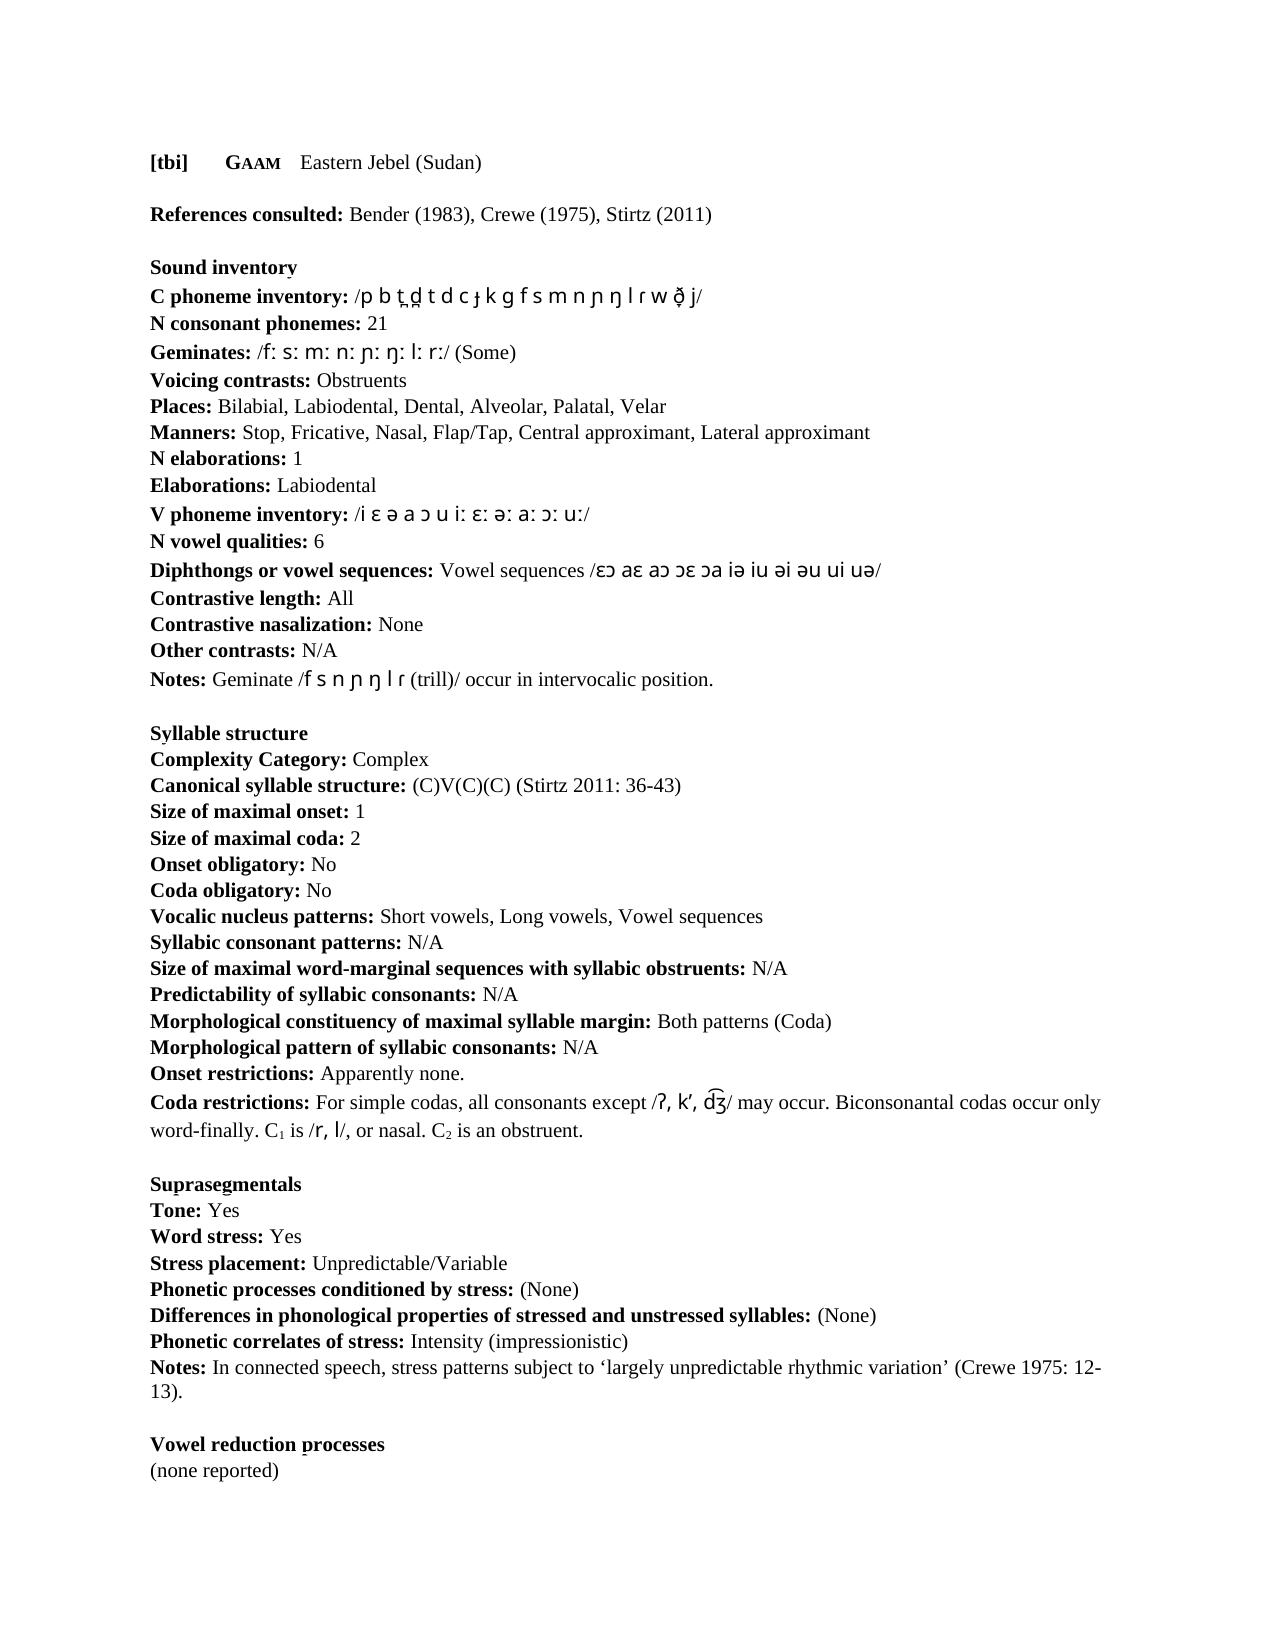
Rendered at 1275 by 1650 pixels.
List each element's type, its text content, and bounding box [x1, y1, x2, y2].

text Size of maximal coda: 2 [150, 826, 1125, 849]
text V phoneme inventory: /i ɛ ə a ɔ u iː ɛː əː aː ɔː uː/ [150, 499, 1125, 527]
text Diphthongs or vowel sequences: Vowel sequences /ɛɔ aɛ aɔ ɔɛ ɔa iə iu əi əu ui uə/ [150, 555, 1125, 584]
text Elaborations: Labiodental [150, 472, 1125, 497]
text C phoneme inventory: /p b t̪ d̪ t d c ɟ k ɡ f s m n ɲ ŋ l ɾ w ð̞ j/ [150, 281, 1125, 309]
text Onset restrictions: Apparently none. [150, 1061, 1125, 1085]
text References consulted: Bender (1983), Crewe (1975), Stirtz (2011) [150, 202, 1125, 226]
text Complexity Category: Complex [150, 747, 1125, 771]
text Coda restrictions: For simple codas, all consonants except /ʔ, k’, d͡ʒ/ may occur. Biconsonantal codas occur only word-finally. C1 is /r, l/, or nasal. C2 is an obstruent. [150, 1087, 1125, 1144]
text N elaborations: 1 [150, 446, 1125, 470]
text Size of maximal onset: 1 [150, 799, 1125, 823]
text Coda obligatory: No [150, 878, 1125, 902]
text Suprasegmentals [150, 1172, 1125, 1196]
text [tbi] Gaam Eastern Jebel (Sudan) [150, 150, 1125, 174]
text Word stress: Yes [150, 1224, 1125, 1248]
text Voicing contrasts: Obstruents [150, 368, 1125, 392]
text Stress placement: Unpredictable/Variable [150, 1251, 1125, 1274]
text Size of maximal word-marginal sequences with syllabic obstruents: N/A [150, 956, 1125, 980]
text Other contrasts: N/A [150, 638, 1125, 662]
text Morphological constituency of maximal syllable margin: Both patterns (Coda) [150, 1008, 1125, 1033]
text Syllabic consonant patterns: N/A [150, 930, 1125, 954]
text Vocalic nucleus patterns: Short vowels, Long vowels, Vowel sequences [150, 904, 1125, 928]
text Syllable structure [150, 721, 1125, 745]
text Notes: In connected speech, stress patterns subject to ‘largely unpredictable rhythmic variation’ (Crewe 1975: 12-13). [150, 1355, 1125, 1403]
text Places: Bilabial, Labiodental, Dental, Alveolar, Palatal, Velar [150, 394, 1125, 418]
text Predictability of syllabic consonants: N/A [150, 982, 1125, 1006]
text Sound inventory [150, 254, 1125, 279]
text Contrastive length: All [150, 586, 1125, 610]
text Onset obligatory: No [150, 852, 1125, 876]
text N vowel qualities: 6 [150, 529, 1125, 553]
text (none reported) [150, 1458, 1125, 1482]
text Vowel reduction processes [150, 1431, 1125, 1456]
text Manners: Stop, Fricative, Nasal, Flap/Tap, Central approximant, Lateral approximant [150, 420, 1125, 444]
text Notes: Geminate /f s n ɲ ŋ l ɾ (trill)/ occur in intervocalic position. [150, 664, 1125, 693]
text Canonical syllable structure: (C)V(C)(C) (Stirtz 2011: 36-43) [150, 773, 1125, 797]
text Phonetic correlates of stress: Intensity (impressionistic) [150, 1329, 1125, 1353]
text Differences in phonological properties of stressed and unstressed syllables: (None) [150, 1303, 1125, 1327]
text Morphological pattern of syllabic consonants: N/A [150, 1035, 1125, 1059]
text Geminates: /fː sː mː nː ɲː ŋː lː rː/ (Some) [150, 337, 1125, 366]
text Phonetic processes conditioned by stress: (None) [150, 1277, 1125, 1301]
text Tone: Yes [150, 1198, 1125, 1222]
text Contrastive nasalization: None [150, 612, 1125, 636]
text N consonant phonemes: 21 [150, 311, 1125, 335]
